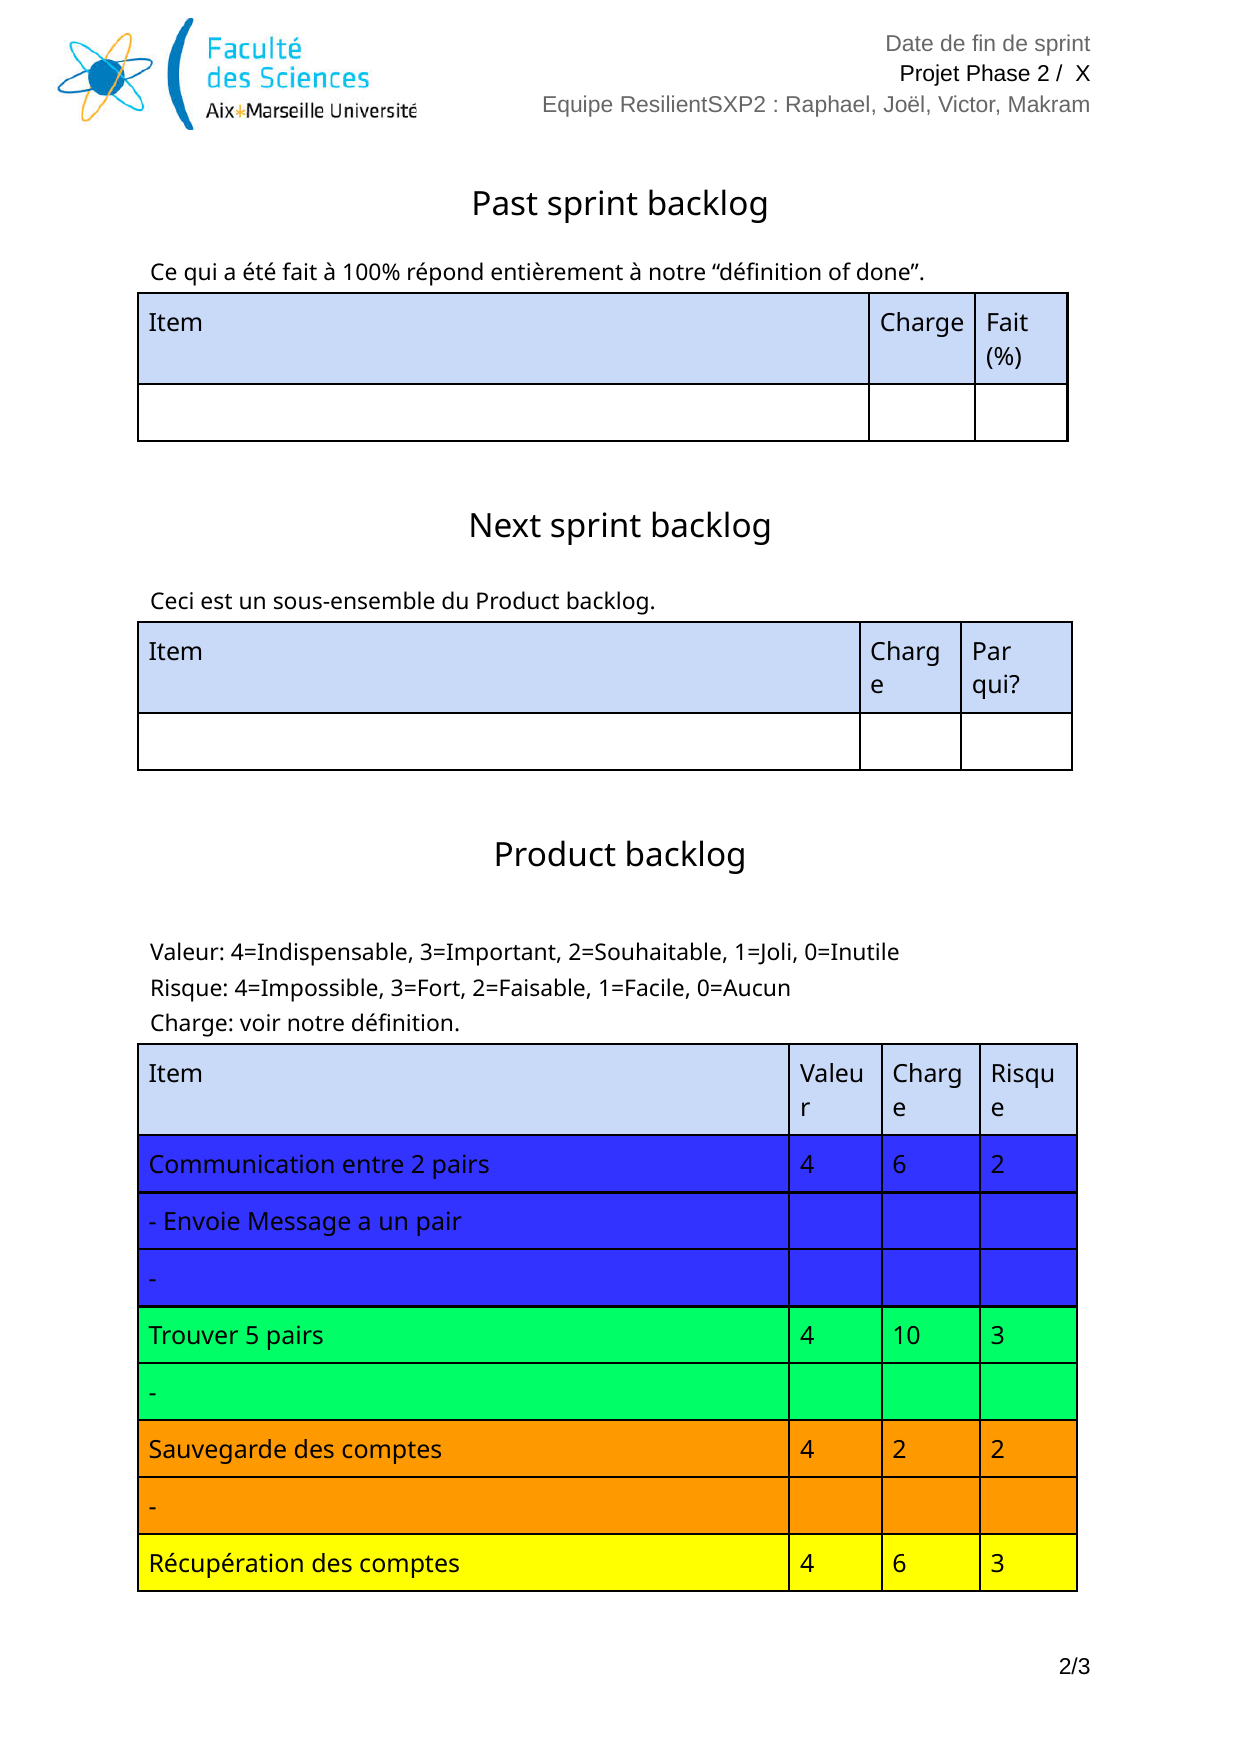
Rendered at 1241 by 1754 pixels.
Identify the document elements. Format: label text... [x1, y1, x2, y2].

table_cell 4 [790, 1421, 881, 1476]
table_cell 4 [790, 1308, 881, 1362]
picture [56, 18, 417, 130]
table_cell 3 [981, 1308, 1076, 1362]
table_cell Communication entre 2 pairs [139, 1136, 788, 1191]
table_cell [870, 385, 974, 440]
table_cell [883, 1250, 979, 1305]
text Charge: voir notre définition. [150, 1007, 1090, 1039]
table_header Par qui? [962, 623, 1071, 712]
text Past sprint backlog [150, 180, 1090, 226]
table_cell [139, 385, 868, 440]
table_cell Trouver 5 pairs [139, 1308, 788, 1362]
table_cell [981, 1194, 1076, 1248]
table_cell Récupération des comptes [139, 1535, 788, 1590]
table_cell 6 [883, 1136, 979, 1191]
table_cell 6 [883, 1535, 979, 1590]
table_header Charge [883, 1045, 979, 1134]
table_cell 4 [790, 1136, 881, 1191]
table_cell - [139, 1478, 788, 1533]
table_cell [861, 714, 960, 769]
table_header Item [139, 294, 868, 383]
table_cell [981, 1478, 1076, 1533]
table_cell 2 [981, 1421, 1076, 1476]
table_cell [976, 385, 1066, 440]
table_cell 2 [883, 1421, 979, 1476]
table_cell 4 [790, 1535, 881, 1590]
table_cell [139, 714, 859, 769]
table_cell - [139, 1250, 788, 1305]
table_cell [790, 1194, 881, 1248]
table_cell [790, 1478, 881, 1533]
table_cell Sauvegarde des comptes [139, 1421, 788, 1476]
table_cell [981, 1364, 1076, 1419]
table_cell 10 [883, 1308, 979, 1362]
table_header Item [139, 1045, 788, 1134]
text Ce qui a été fait à 100% répond entièrement à notre “définition of done”. [150, 256, 1090, 287]
text Next sprint backlog [150, 502, 1090, 548]
table_header Valeur [790, 1045, 881, 1134]
table_cell [790, 1364, 881, 1419]
table_cell 3 [981, 1535, 1076, 1590]
table_header Risque [981, 1045, 1076, 1134]
table_header Charge [870, 294, 974, 383]
text Product backlog [150, 831, 1090, 877]
table_header Item [139, 623, 859, 712]
table_cell [883, 1194, 979, 1248]
table_cell [790, 1250, 881, 1305]
table_cell - [139, 1364, 788, 1419]
table_header Fait (%) [976, 294, 1066, 383]
table_header Charge [861, 623, 960, 712]
table_cell [883, 1364, 979, 1419]
table_cell [883, 1478, 979, 1533]
table_cell [981, 1250, 1076, 1305]
table_cell - Envoie Message a un pair [139, 1194, 788, 1248]
table_cell 2 [981, 1136, 1076, 1191]
text Risque: 4=Impossible, 3=Fort, 2=Faisable, 1=Facile, 0=Aucun [150, 971, 1090, 1003]
text Ceci est un sous-ensemble du Product backlog. [150, 585, 1090, 616]
table_cell [962, 714, 1071, 769]
text Valeur: 4=Indispensable, 3=Important, 2=Souhaitable, 1=Joli, 0=Inutile [150, 936, 1090, 967]
